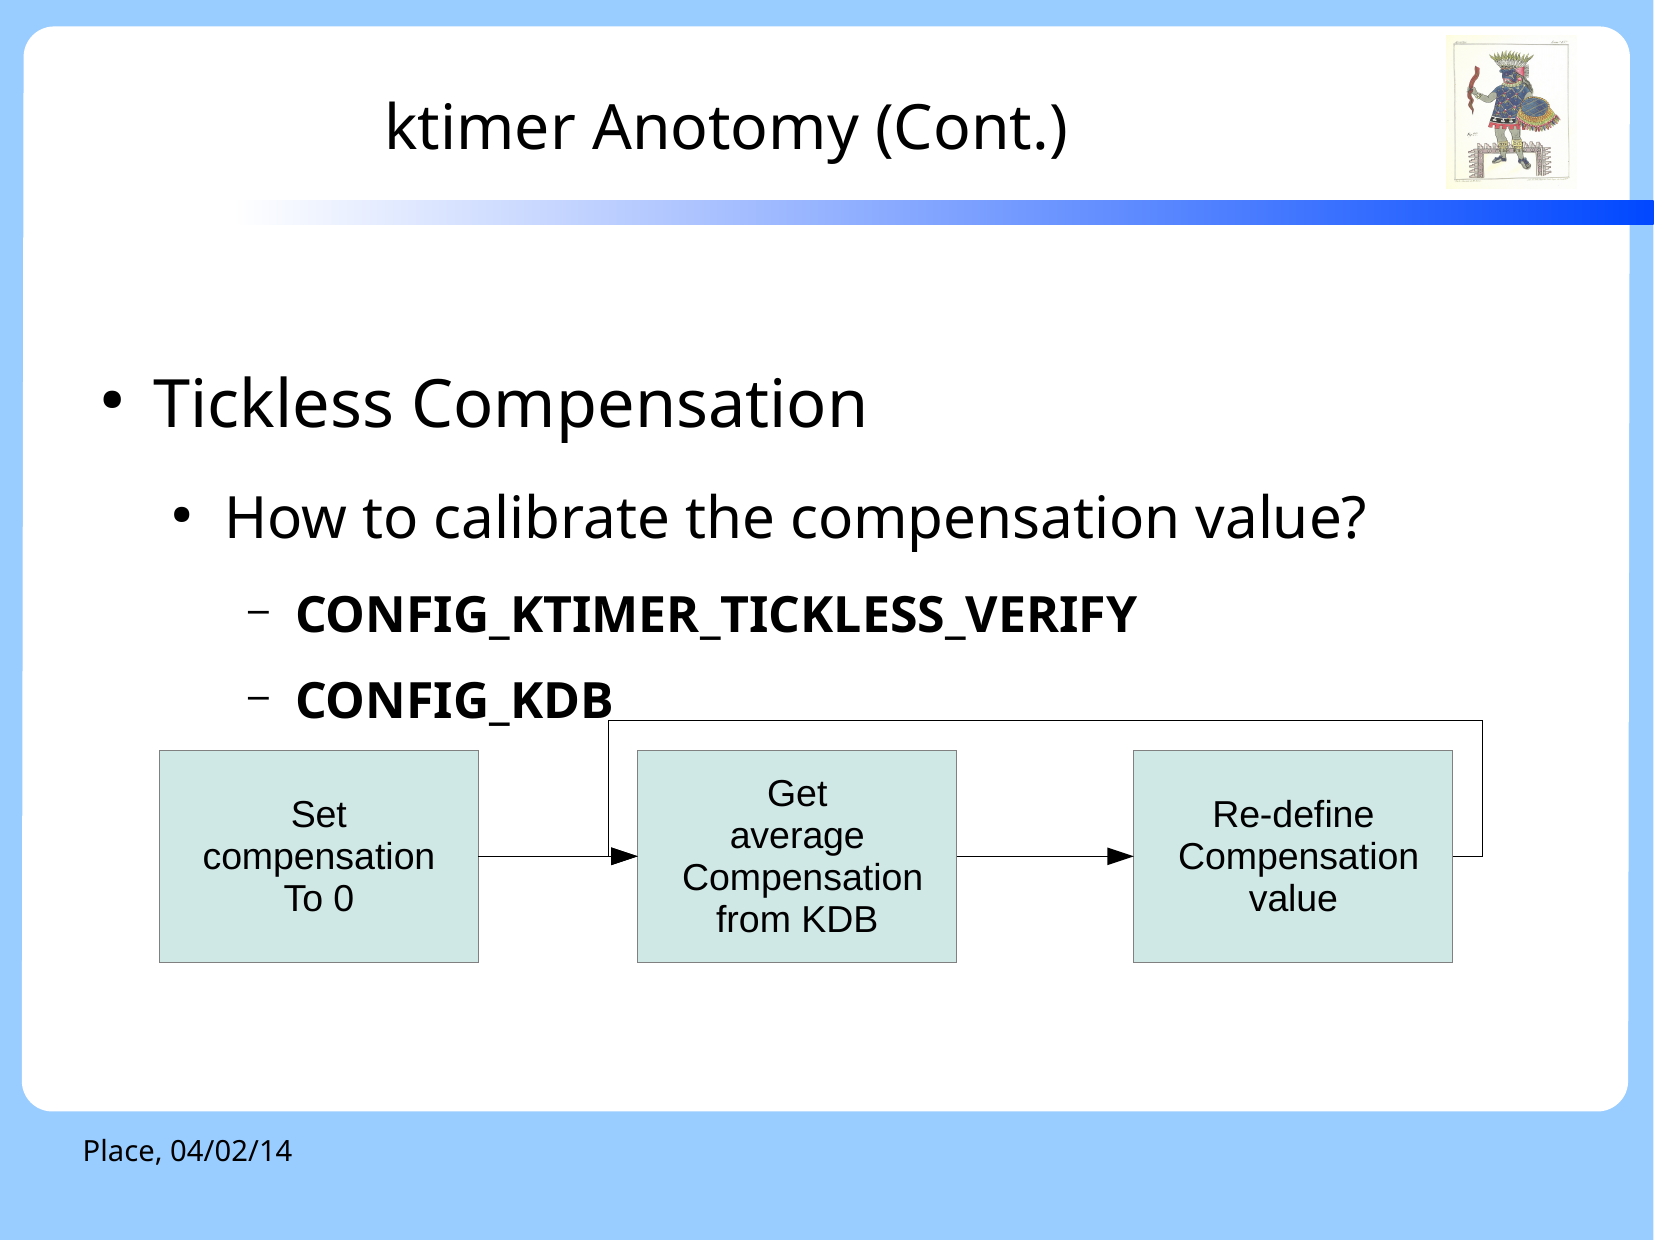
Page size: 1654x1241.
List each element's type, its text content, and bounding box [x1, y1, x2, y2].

list Tickless Compensation How to calibrate the compensation value? CONFIG_KTIMER_TICKLESS_VERIFY CONFIG_KDB [82, 236, 1571, 1055]
text_box Get average Compensation from KDB [637, 750, 957, 963]
title ktimer Anotomy (Cont.) [82, 49, 1371, 201]
picture [1446, 35, 1577, 189]
text_box Re-define Compensation value [1133, 750, 1453, 963]
text_box Set compensation To 0 [159, 750, 479, 963]
